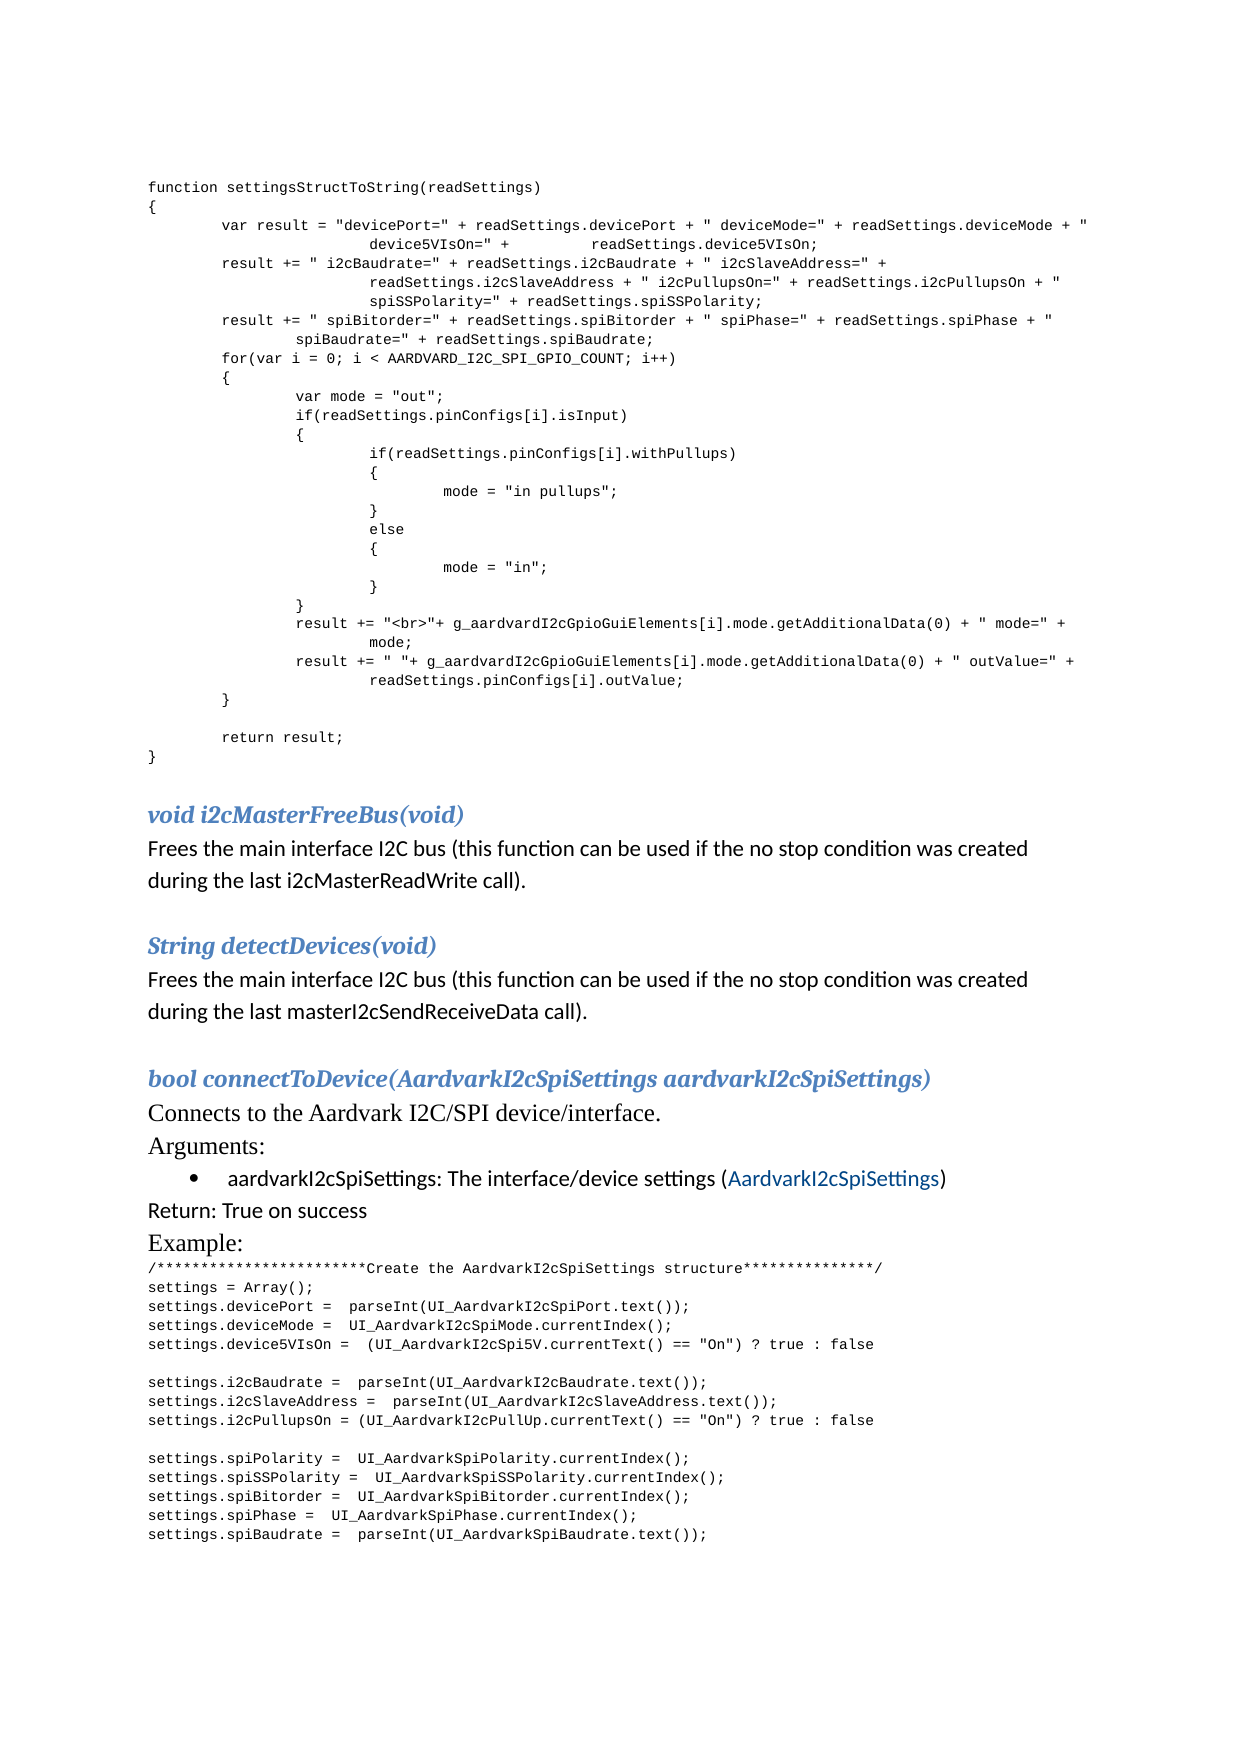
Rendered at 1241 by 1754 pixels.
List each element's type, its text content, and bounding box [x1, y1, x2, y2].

text else [148, 522, 1093, 538]
text } [148, 579, 1093, 595]
text settings.spiPhase = UI_AardvarkSpiPhase.currentIndex(); [148, 1508, 1093, 1524]
text { [148, 541, 1093, 557]
text settings.i2cSlaveAddress = parseInt(UI_AardvarkI2cSlaveAddress.text()); [148, 1394, 1093, 1411]
text if(readSettings.pinConfigs[i].isInput) [148, 408, 1093, 425]
text Arguments: [148, 1131, 1093, 1160]
text settings = Array(); [148, 1281, 1093, 1297]
text settings.i2cBaudrate = parseInt(UI_AardvarkI2cBaudrate.text()); [148, 1375, 1093, 1392]
subtitle String detectDevices(void) [148, 932, 1093, 961]
text settings.spiBaudrate = parseInt(UI_AardvarkSpiBaudrate.text()); [148, 1527, 1093, 1543]
text return result; [148, 730, 1093, 747]
subtitle void i2cMasterFreeBus(void) [148, 801, 1093, 830]
text var result = "devicePort=" + readSettings.devicePort + " deviceMode=" + readSettings.deviceMode + " device5VIsOn=" + readSettings.device5VIsOn; [148, 218, 1093, 254]
text { [148, 465, 1093, 482]
text settings.devicePort = parseInt(UI_AardvarkI2cSpiPort.text()); [148, 1299, 1093, 1316]
text during the last masterI2cSendReceiveData call). [148, 997, 1093, 1025]
text { [148, 427, 1093, 444]
text } [148, 749, 1093, 766]
text { [148, 199, 1093, 216]
text result += " "+ g_aardvardI2cGpioGuiElements[i].mode.getAdditionalData(0) + " outValue=" + readSettings.pinConfigs[i].outValue; [148, 654, 1093, 690]
text Example: [148, 1228, 1093, 1257]
text /************************Create the AardvarkI2cSpiSettings structure***************/ [148, 1262, 1093, 1278]
text } [148, 598, 1093, 614]
text settings.spiPolarity = UI_AardvarkSpiPolarity.currentIndex(); [148, 1451, 1093, 1468]
text mode = "in pullups"; [148, 484, 1093, 501]
text result += " spiBitorder=" + readSettings.spiBitorder + " spiPhase=" + readSettings.spiPhase + " spiBaudrate=" + readSettings.spiBaudrate; [148, 313, 1093, 349]
list aardvarkI2cSpiSettings: The interface/device settings (AardvarkI2cSpiSettings) [190, 1164, 1093, 1192]
text mode = "in"; [148, 560, 1093, 576]
list Return: True on success [148, 1196, 1093, 1224]
text { [148, 370, 1093, 387]
text var mode = "out"; [148, 389, 1093, 406]
text settings.spiBitorder = UI_AardvarkSpiBitorder.currentIndex(); [148, 1489, 1093, 1506]
text settings.spiSSPolarity = UI_AardvarkSpiSSPolarity.currentIndex(); [148, 1470, 1093, 1487]
text Frees the main interface I2C bus (this function can be used if the no stop condition was created [148, 965, 1093, 993]
text if(readSettings.pinConfigs[i].withPullups) [148, 446, 1093, 463]
text } [148, 503, 1093, 519]
text } [148, 692, 1093, 709]
text function settingsStructToString(readSettings) [148, 181, 1093, 197]
text settings.device5VIsOn = (UI_AardvarkI2cSpi5V.currentText() == "On") ? true : false [148, 1337, 1093, 1354]
text settings.deviceMode = UI_AardvarkI2cSpiMode.currentIndex(); [148, 1318, 1093, 1335]
text Connects to the Aardvark I2C/SPI device/interface. [148, 1098, 1093, 1127]
text for(var i = 0; i < AARDVARD_I2C_SPI_GPIO_COUNT; i++) [148, 351, 1093, 368]
text result += " i2cBaudrate=" + readSettings.i2cBaudrate + " i2cSlaveAddress=" + readSettings.i2cSlaveAddress + " i2cPullupsOn=" + readSettings.i2cPullupsOn + " spiSSPolarity=" + readSettings.spiSSPolarity; [148, 256, 1093, 311]
text result += "<br>"+ g_aardvardI2cGpioGuiElements[i].mode.getAdditionalData(0) + " mode=" + mode; [148, 617, 1093, 652]
subtitle bool connectToDevice(AardvarkI2cSpiSettings aardvarkI2cSpiSettings) [148, 1065, 1093, 1094]
text settings.i2cPullupsOn = (UI_AardvarkI2cPullUp.currentText() == "On") ? true : false [148, 1413, 1093, 1430]
text Frees the main interface I2C bus (this function can be used if the no stop condition was created during the last i2cMasterReadWrite call). [148, 834, 1093, 894]
